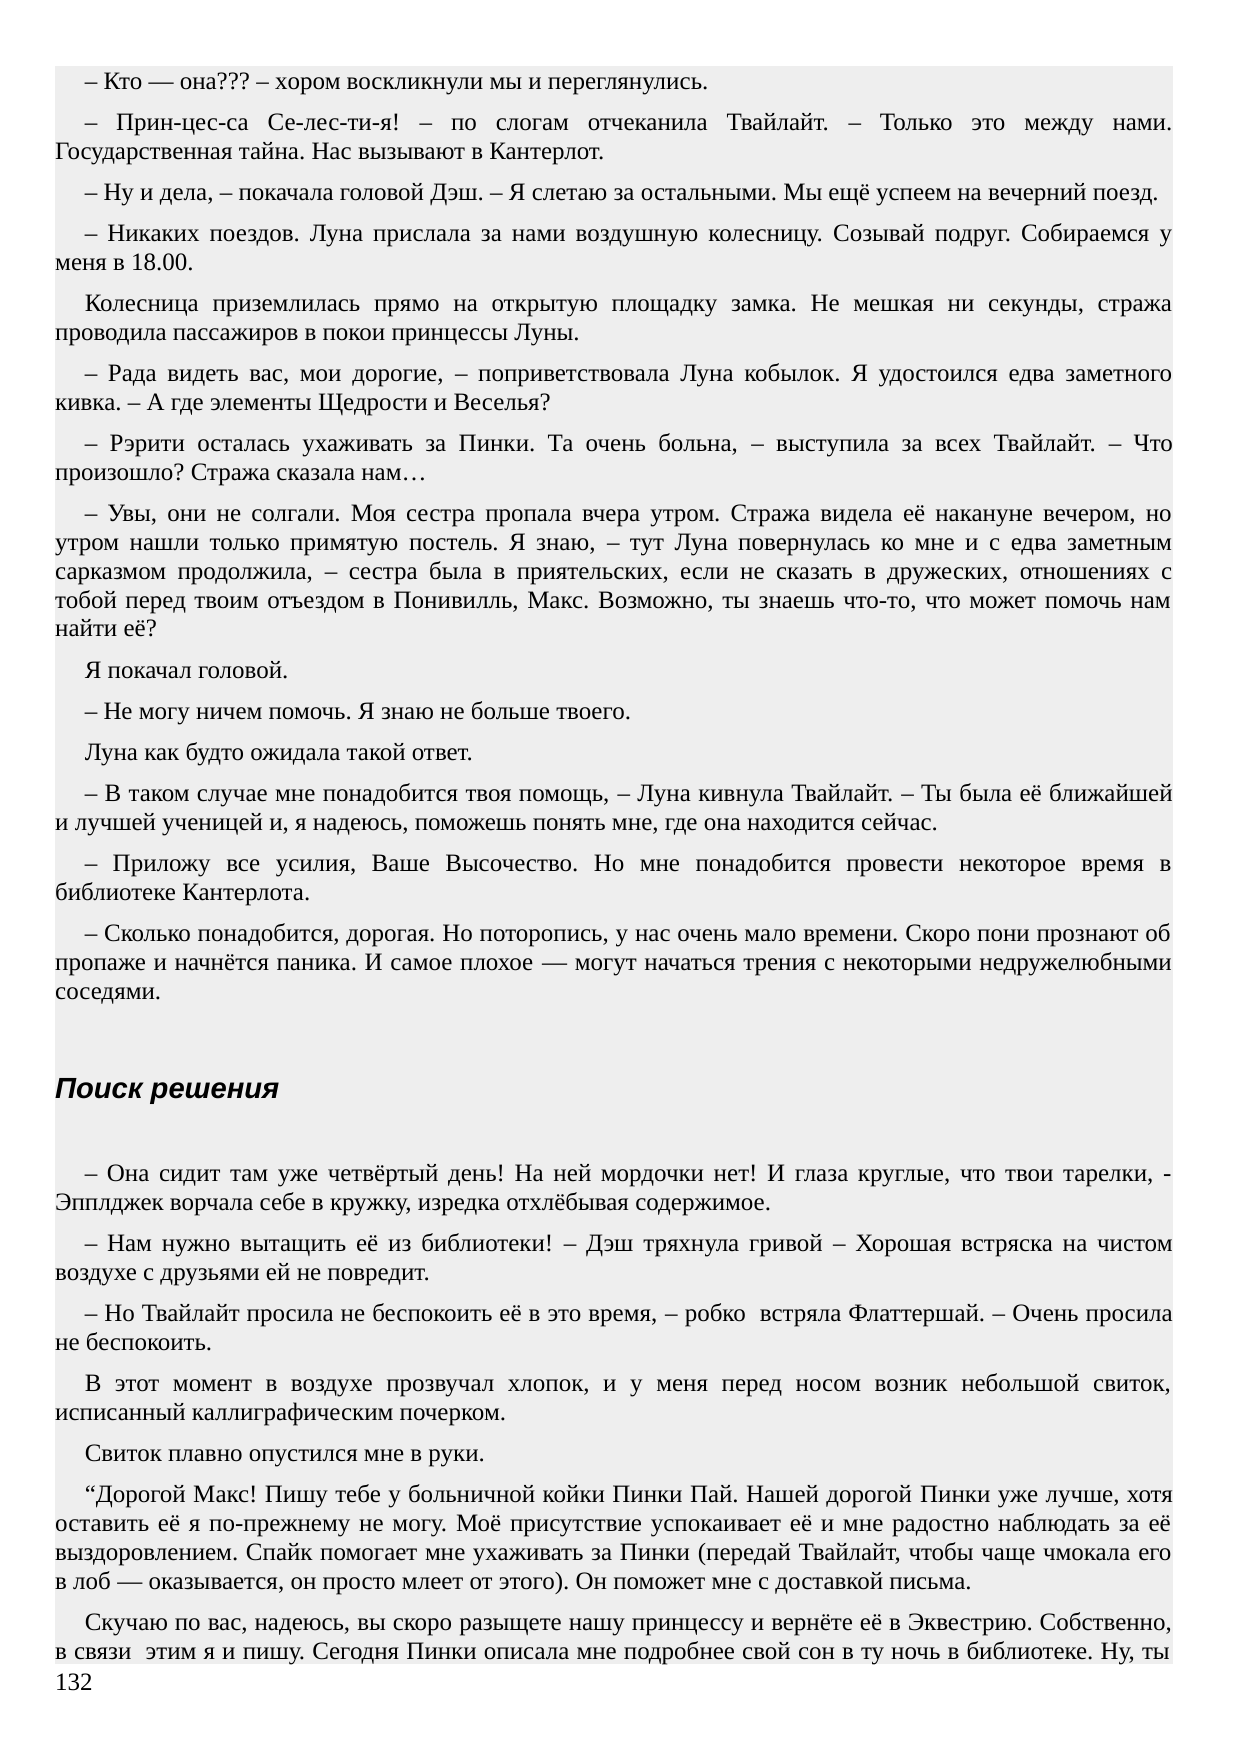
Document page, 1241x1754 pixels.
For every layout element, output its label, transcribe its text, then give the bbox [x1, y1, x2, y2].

text – Увы, они не солгали. Моя сестра пропала вчера утром. Стража видела её накануне вечером, но утром нашли только примятую постель. Я знаю, – тут Луна повернулась ко мне и с едва заметным сарказмом продолжила, – сестра была в приятельских, если не сказать в дружеских, отношениях с тобой перед твоим отъездом в Понивилль, Макс. Возможно, ты знаешь что-то, что может помочь нам найти её? [55, 498, 1173, 642]
text Колесница приземлилась прямо на открытую площадку замка. Не мешкая ни секунды, стража проводила пассажиров в покои принцессы Луны. [55, 288, 1173, 346]
text – Рада видеть вас, мои дорогие, – поприветствовала Луна кобылок. Я удостоился едва заметного кивка. – А где элементы Щедрости и Веселья? [55, 358, 1173, 416]
text – Она сидит там уже четвёртый день! На ней мордочки нет! И глаза круглые, что твои тарелки, - Эпплджек ворчала себе в кружку, изредка отхлёбывая содержимое. [55, 1158, 1173, 1216]
text – Приложу все усилия, Ваше Высочество. Но мне понадобится провести некоторое время в библиотеке Кантерлота. [55, 848, 1173, 906]
text В этот момент в воздухе прозвучал хлопок, и у меня перед носом возник небольшой свиток, исписанный каллиграфическим почерком. [55, 1368, 1173, 1426]
text – Но Твайлайт просила не беспокоить её в это время, – робко встряла Флаттершай. – Очень просила не беспокоить. [55, 1298, 1173, 1356]
text Скучаю по вас, надеюсь, вы скоро разыщете нашу принцессу и вернёте её в Эквестрию. Собственно, в связи этим я и пишу. Сегодня Пинки описала мне подробнее свой сон в ту ночь в библиотеке. Ну, ты [55, 1607, 1173, 1664]
text Свиток плавно опустился мне в руки. [55, 1438, 1173, 1467]
subtitle Поиск решения [55, 1071, 1173, 1104]
text – Прин-цес-са Се-лес-ти-я! – по слогам отчеканила Твайлайт. – Только это между нами. Государственная тайна. Нас вызывают в Кантерлот. [55, 107, 1173, 165]
text – Сколько понадобится, дорогая. Но поторопись, у нас очень мало времени. Скоро пони прознают об пропаже и начнётся паника. И самое плохое — могут начаться трения с некоторыми недружелюбными соседями. [55, 918, 1173, 1005]
text – Никаких поездов. Луна прислала за нами воздушную колесницу. Созывай подруг. Собираемся у меня в 18.00. [55, 218, 1173, 276]
text “Дорогой Макс! Пишу тебе у больничной койки Пинки Пай. Нашей дорогой Пинки уже лучше, хотя оставить её я по-прежнему не могу. Моё присутствие успокаивает её и мне радостно наблюдать за её выздоровлением. Спайк помогает мне ухаживать за Пинки (передай Твайлайт, чтобы чаще чмокала его в лоб — оказывается, он просто млеет от этого). Он поможет мне с доставкой письма. [55, 1479, 1173, 1594]
text Я покачал головой. [55, 655, 1173, 683]
text – Не могу ничем помочь. Я знаю не больше твоего. [55, 696, 1173, 725]
text – Ну и дела, – покачала головой Дэш. – Я слетаю за остальными. Мы ещё успеем на вечерний поезд. [55, 177, 1173, 206]
text Луна как будто ожидала такой ответ. [55, 737, 1173, 766]
text – В таком случае мне понадобится твоя помощь, – Луна кивнула Твайлайт. – Ты была её ближайшей и лучшей ученицей и, я надеюсь, поможешь понять мне, где она находится сейчас. [55, 778, 1173, 836]
text – Нам нужно вытащить её из библиотеки! – Дэш тряхнула гривой – Хорошая встряска на чистом воздухе с друзьями ей не повредит. [55, 1228, 1173, 1286]
text – Кто — она??? – хором воскликнули мы и переглянулись. [55, 66, 1173, 95]
text – Рэрити осталась ухаживать за Пинки. Та очень больна, – выступила за всех Твайлайт. – Что произошло? Стража сказала нам… [55, 428, 1173, 486]
